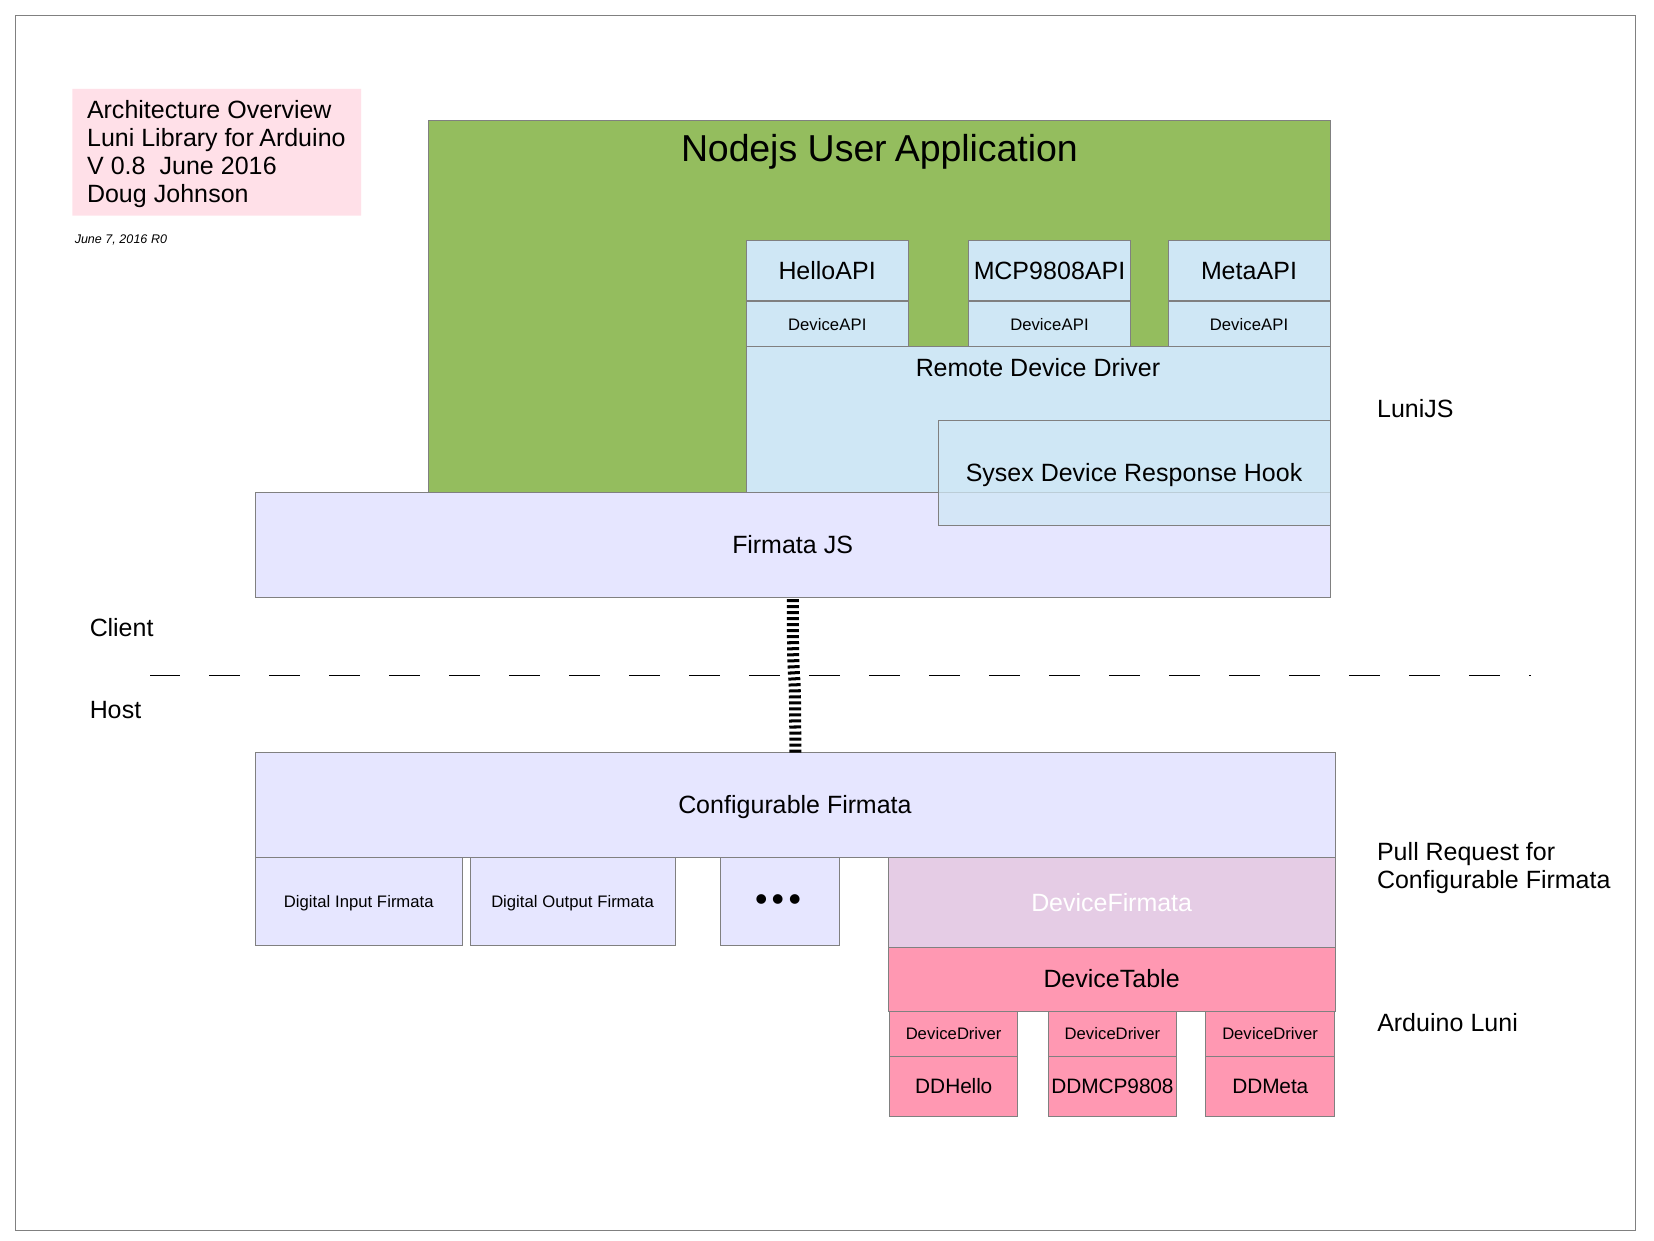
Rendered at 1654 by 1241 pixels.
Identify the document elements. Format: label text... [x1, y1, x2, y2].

text_box MetaAPI [1168, 240, 1331, 301]
text_box Arduino Luni [1362, 1001, 1534, 1045]
text_box Digital Output Firmata [470, 857, 676, 946]
text_box Architecture Overview Luni Library for Arduino V 0.8 June 2016 Doug Johnson [72, 88, 362, 216]
text_box Digital Input Firmata [255, 857, 463, 946]
text_box Nodejs User Application [428, 120, 1331, 492]
text_box Client [75, 605, 169, 649]
text_box Host [75, 688, 157, 732]
text_box Sysex Device Response Hook [938, 420, 1331, 526]
text_box Configurable Firmata [255, 752, 1336, 858]
text_box  [720, 857, 840, 946]
text_box DeviceDriver [1205, 1011, 1335, 1057]
text_box LuniJS [1362, 387, 1469, 431]
text_box Remote Device Driver [746, 346, 1331, 492]
text_box HelloAPI [746, 240, 909, 301]
text_box DeviceAPI [968, 301, 1131, 347]
text_box DDMCP9808 [1048, 1057, 1177, 1117]
text_box DDMeta [1205, 1057, 1335, 1117]
text_box DeviceTable [888, 948, 1336, 1012]
text_box June 7, 2016 R0 [60, 225, 182, 255]
text_box DDHello [889, 1057, 1018, 1117]
text_box MCP9808API [968, 240, 1131, 301]
text_box Firmata JS [255, 492, 1331, 598]
text_box DeviceAPI [746, 301, 909, 347]
text_box [15, 15, 1636, 1231]
text_box DeviceDriver [1048, 1011, 1177, 1057]
text_box DeviceAPI [1168, 301, 1331, 347]
text_box DeviceDriver [889, 1011, 1018, 1057]
text_box DeviceFirmata [888, 858, 1336, 948]
text_box Pull Request for Configurable Firmata [1362, 830, 1627, 902]
